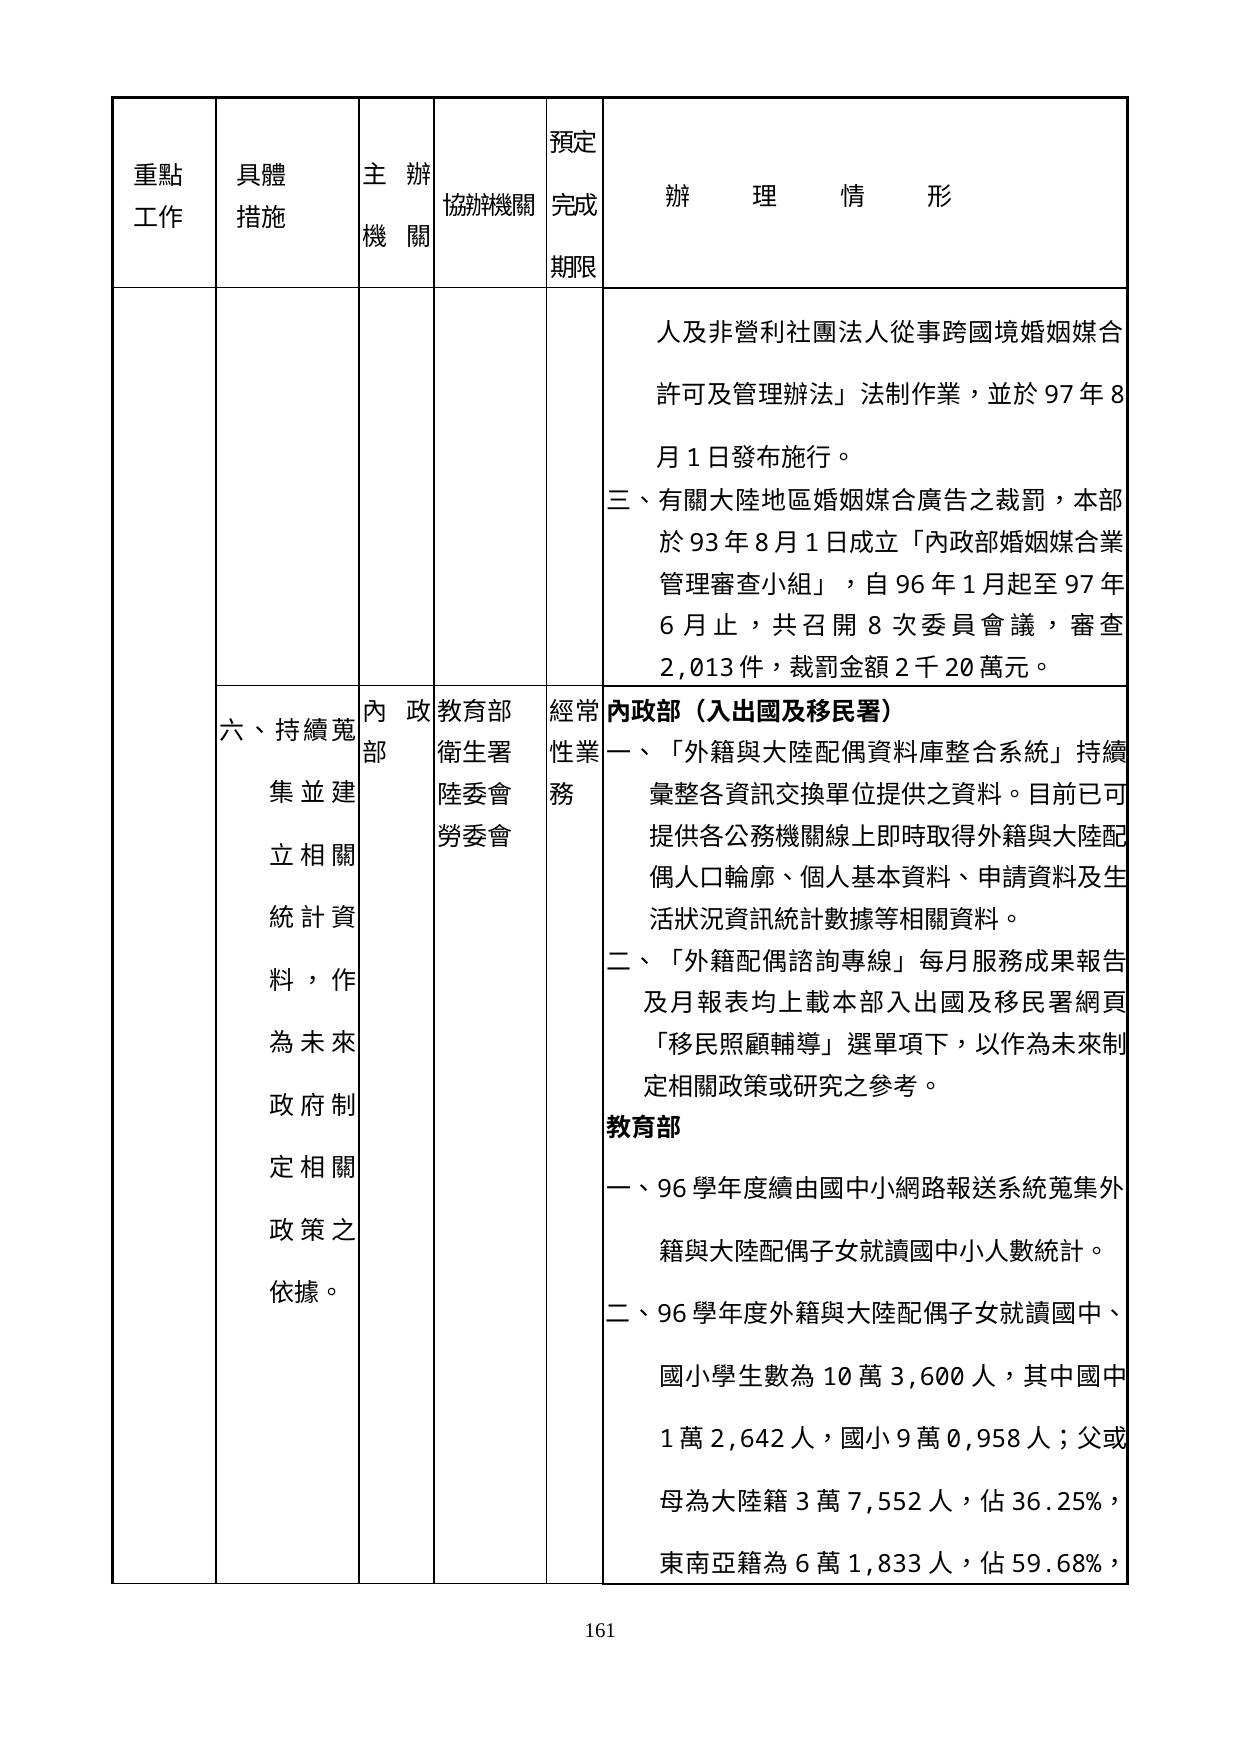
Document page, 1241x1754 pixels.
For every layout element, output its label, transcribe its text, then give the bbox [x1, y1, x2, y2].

table_cell 內政部 [360, 686, 433, 1583]
table_header 主 辦 機 關 [360, 99, 433, 287]
table_cell [547, 288, 602, 685]
table_cell 經常性業務 [547, 686, 602, 1583]
table_cell [435, 288, 546, 685]
table_cell 六、持續蒐集並建立相關統計資料，作為未來政府制定相關政策之依據。 [217, 686, 358, 1583]
table_cell 內政部（入出國及移民署） 一、「外籍與大陸配偶資料庫整合系統」持續彙整各資訊交換單位提供之資料。目前已可提供各公務機關線上即時取得外籍與大陸配偶人口輪廓、個人基本資料、申請資料及生活狀況資訊統計數據等相關資料。 二、「外籍配偶諮詢專線」每月服務成果報告及月報表均上載本部入出國及移民署網頁「移民照顧輔導」選單項下，以作為未來制定相關政策或研究之參考。 教育部 一、96學年度續由國中小網路報送系統蒐集外籍與大陸配偶子女就讀國中小人數統計。 二、96學年度外籍與大陸配偶子女就讀國中、國小學生數為10萬3,600人，其中國中1萬2,642人，國小9萬0,958人；父或母為大陸籍3萬7,552人，佔36.25%，東南亞籍為6萬1,833人，佔59.68%， [604, 687, 1126, 1583]
table_cell 人及非營利社團法人從事跨國境婚姻媒合許可及管理辦法」法制作業，並於97年8月1日發布施行。 三、有關大陸地區婚姻媒合廣告之裁罰，本部於93年8月1日成立「內政部婚姻媒合業管理審查小組」，自96年1月起至97年6月止，共召開8次委員會議，審查2,013件，裁罰金額2千20萬元。 [604, 289, 1126, 685]
table_header 辦 理 情 形 [604, 99, 1126, 287]
table_header 協辦機關 [435, 99, 546, 287]
table_cell [114, 288, 215, 1583]
table_cell [360, 288, 433, 685]
table_header 預定 完成期限 [547, 99, 602, 287]
table_header 重點工作 [114, 99, 215, 287]
table_cell 教育部 衛生署 陸委會 勞委會 [435, 686, 546, 1583]
table_cell [217, 288, 358, 685]
table_header 具體 措施 [217, 99, 358, 287]
